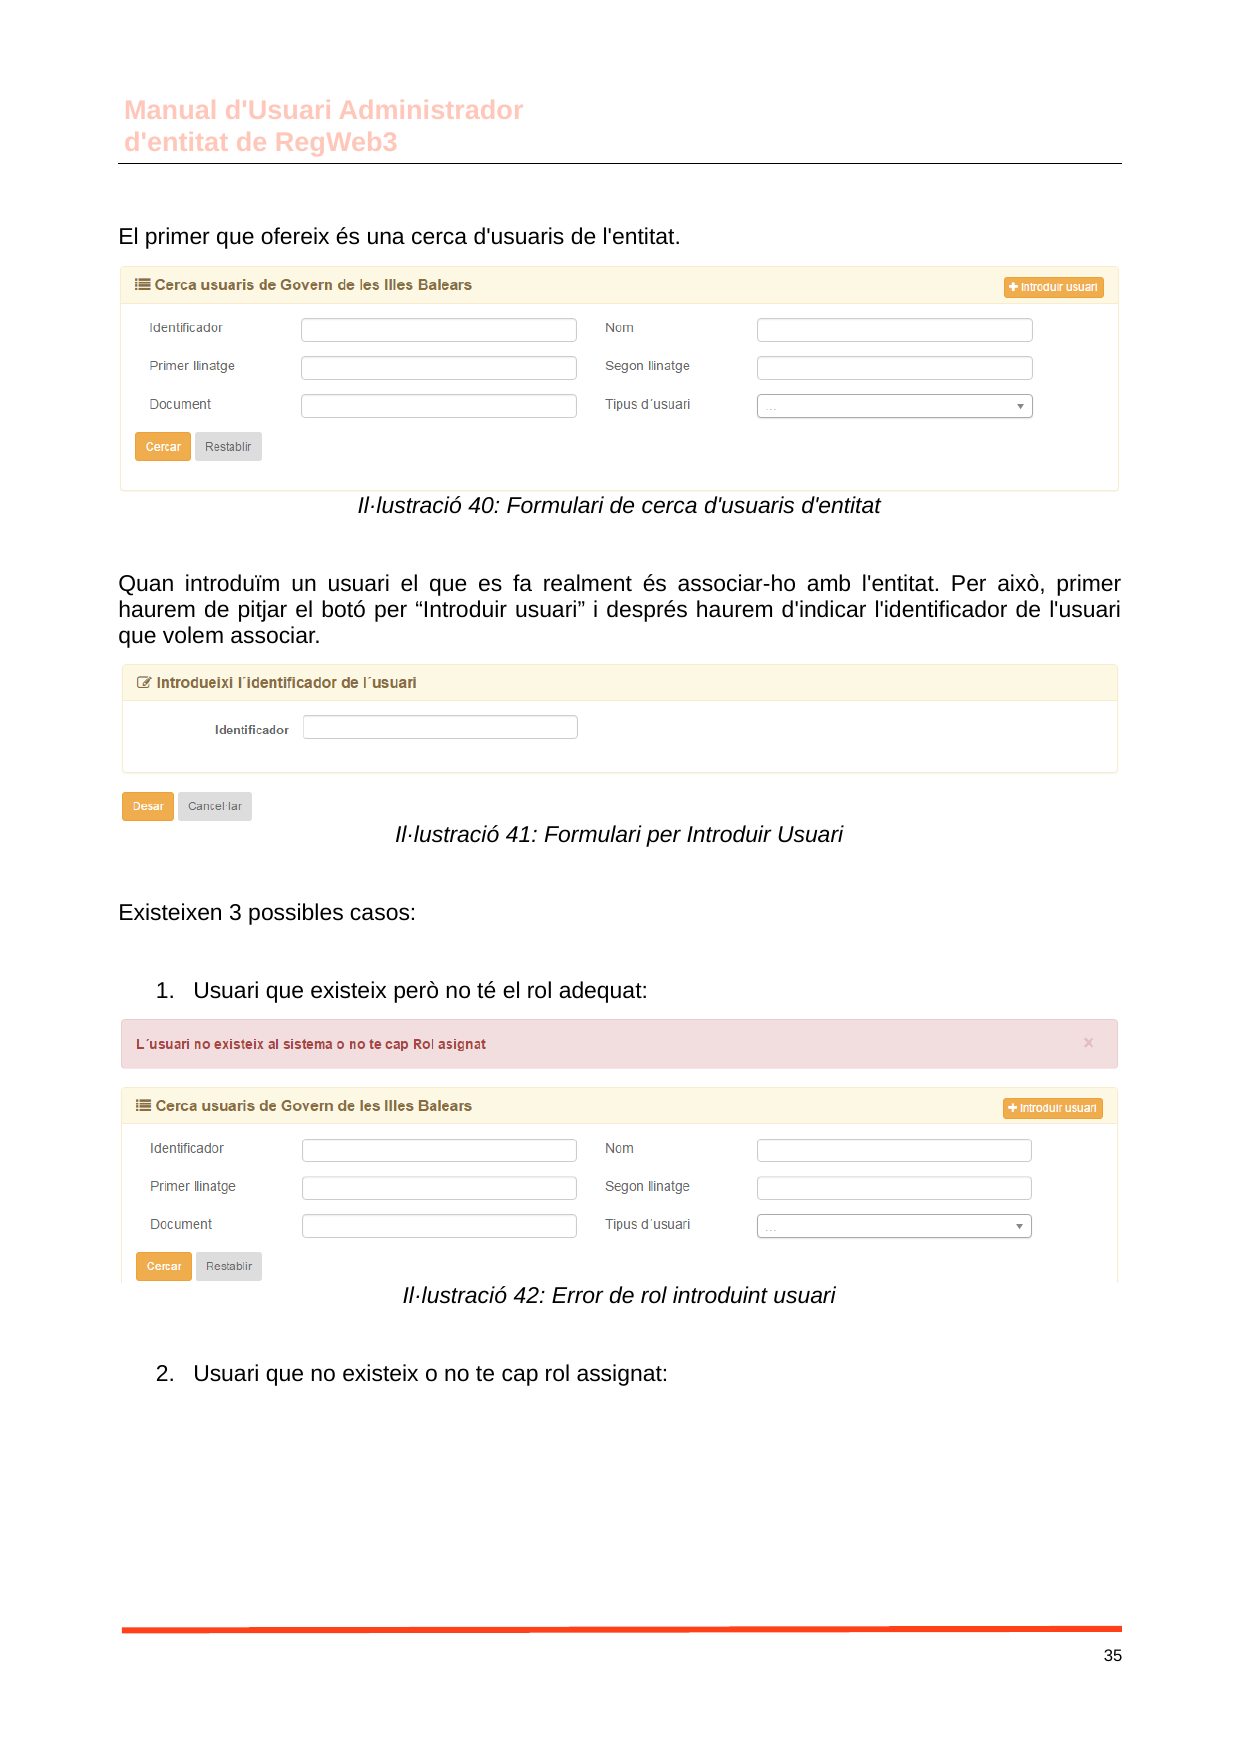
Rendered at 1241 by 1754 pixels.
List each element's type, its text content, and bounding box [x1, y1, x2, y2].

list Usuari que no existeix o no te cap rol assignat: [156, 1360, 1122, 1386]
text El primer que ofereix és una cerca d'usuaris de l'entitat. [118, 223, 1122, 250]
text Existeixen 3 possibles casos: [118, 899, 1122, 925]
text Il·lustració 40: Formulari de cerca d'usuaris d'entitat [118, 492, 1122, 518]
text Il·lustració 42: Error de rol introduint usuari [118, 1283, 1122, 1309]
list Usuari que existeix però no té el rol adequat: [156, 977, 1122, 1003]
text Quan introduïm un usuari el que es fa realment és associar-ho amb l'entitat. Per això, primer haurem de pitjar el botó per “Introduir usuari” i després haurem d'indicar l'identificador de l'usuari que volem associar. [118, 569, 1122, 649]
text Il·lustració 41: Formulari per Introduir Usuari [118, 661, 1122, 847]
